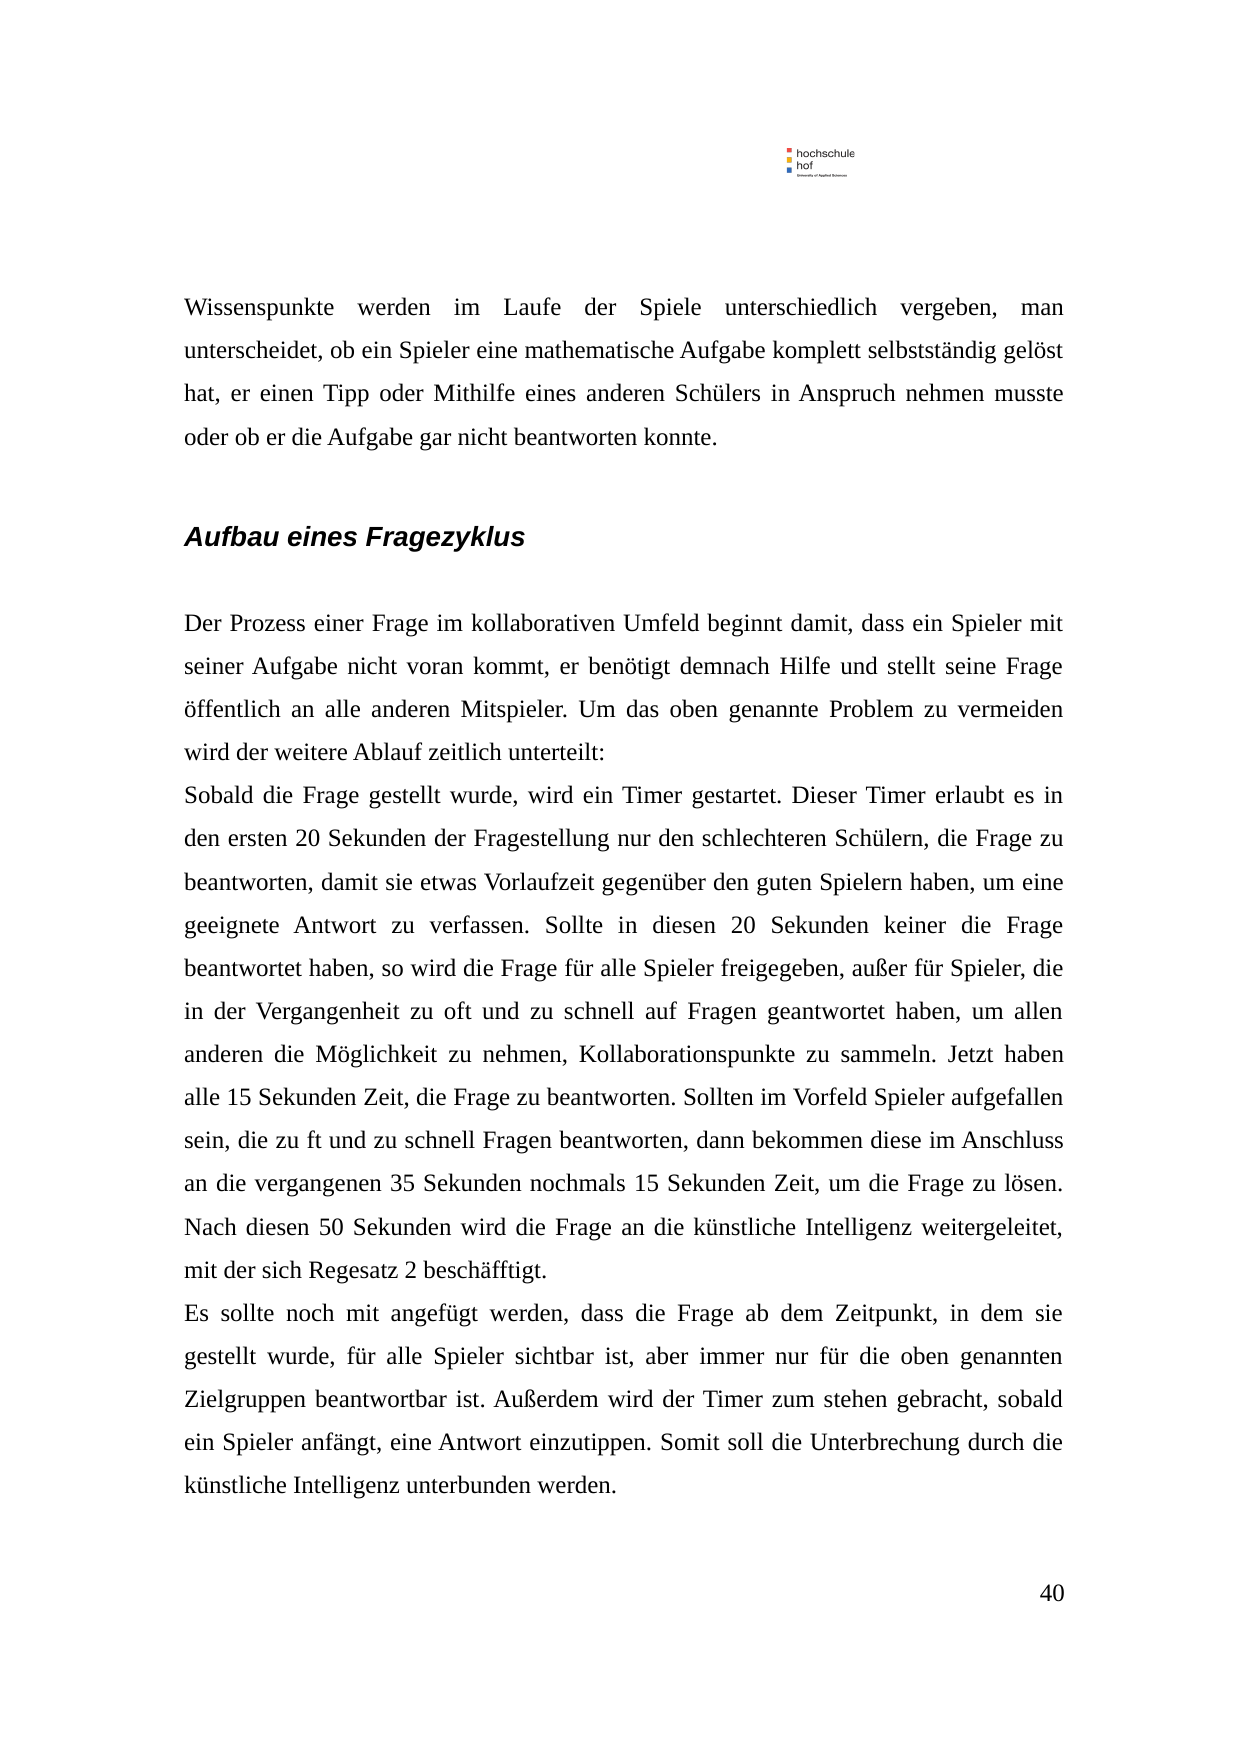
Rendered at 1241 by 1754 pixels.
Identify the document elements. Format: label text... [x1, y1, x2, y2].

text Sobald die Frage gestellt wurde, wird ein Timer gestartet. Dieser Timer erlaubt es in den ersten 20 Sekunden der Fragestellung nur den schlechteren Schülern, die Frage zu beantworten, damit sie etwas Vorlaufzeit gegenüber den guten Spielern haben, um eine geeignete Antwort zu verfassen. Sollte in diesen 20 Sekunden keiner die Frage beantwortet haben, so wird die Frage für alle Spieler freigegeben, außer für Spieler, die in der Vergangenheit zu oft und zu schnell auf Fragen geantwortet haben, um allen anderen die Möglichkeit zu nehmen, Kollaborationspunkte zu sammeln. Jetzt haben alle 15 Sekunden Zeit, die Frage zu beantworten. Sollten im Vorfeld Spieler aufgefallen sein, die zu ft und zu schnell Fragen beantworten, dann bekommen diese im Anschluss an die vergangenen 35 Sekunden nochmals 15 Sekunden Zeit, um die Frage zu lösen. Nach diesen 50 Sekunden wird die Frage an die künstliche Intelligenz weitergeleitet, mit der sich Regesatz 2 beschäfftigt. [184, 780, 1064, 1283]
text Wissenspunkte werden im Laufe der Spiele unterschiedlich vergeben, man unterscheidet, ob ein Spieler eine mathematische Aufgabe komplett selbstständig gelöst hat, er einen Tipp oder Mithilfe eines anderen Schülers in Anspruch nehmen musste oder ob er die Aufgabe gar nicht beantworten konnte. [184, 292, 1064, 450]
subtitle Aufbau eines Fragezyklus [184, 520, 1064, 552]
text Der Prozess einer Frage im kollaborativen Umfeld beginnt damit, dass ein Spieler mit seiner Aufgabe nicht voran kommt, er benötigt demnach Hilfe und stellt seine Frage öffentlich an alle anderen Mitspieler. Um das oben genannte Problem zu vermeiden wird der weitere Ablauf zeitlich unterteilt: [184, 608, 1064, 766]
text Es sollte noch mit angefügt werden, dass die Frage ab dem Zeitpunkt, in dem sie gestellt wurde, für alle Spieler sichtbar ist, aber immer nur für die oben genannten Zielgruppen beantwortbar ist. Außerdem wird der Timer zum stehen gebracht, sobald ein Spieler anfängt, eine Antwort einzutippen. Somit soll die Unterbrechung durch die künstliche Intelligenz unterbunden werden. [184, 1298, 1064, 1499]
picture [786, 148, 855, 177]
